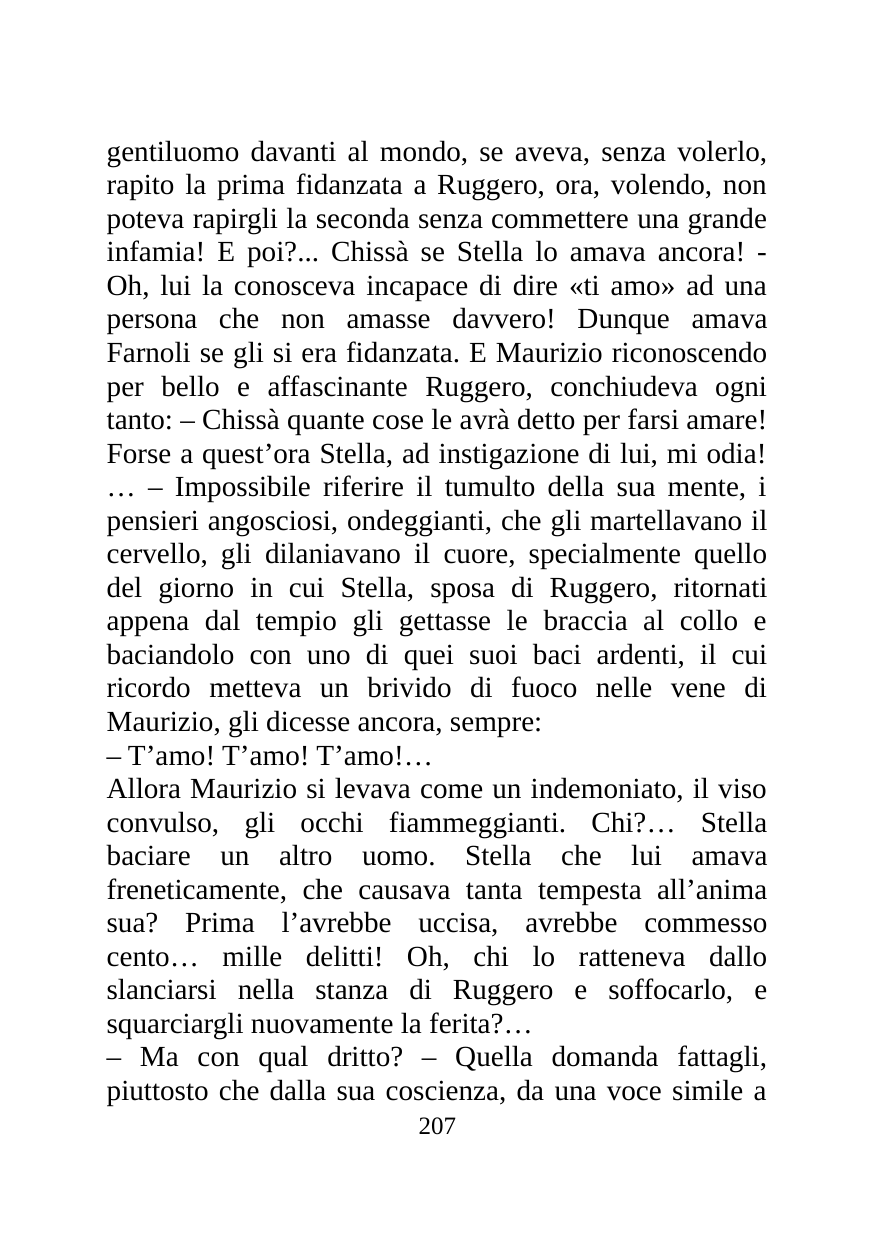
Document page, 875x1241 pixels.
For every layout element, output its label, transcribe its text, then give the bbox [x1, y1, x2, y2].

text – Ma con qual dritto? – Quella domanda fattagli, piuttosto che dalla sua coscienza, da una voce simile a [106, 1039, 768, 1107]
text – T’amo! T’amo! T’amo!… [106, 738, 768, 771]
text Allora Maurizio si levava come un indemoniato, il viso convulso, gli occhi fiammeggianti. Chi?… Stella baciare un altro uomo. Stella che lui amava freneticamente, che causava tanta tempesta all’anima sua? Prima l’avrebbe uccisa, avrebbe commesso cento… mille delitti! Oh, chi lo ratteneva dallo slanciarsi nella stanza di Ruggero e soffocarlo, e squarciargli nuovamente la ferita?… [106, 771, 768, 1039]
text gentiluomo davanti al mondo, se aveva, senza volerlo, rapito la prima fidanzata a Ruggero, ora, volendo, non poteva rapirgli la seconda senza commettere una grande infamia! E poi?... Chissà se Stella lo amava ancora! - Oh, lui la conosceva incapace di dire «ti amo» ad una persona che non amasse davvero! Dunque amava Farnoli se gli si era fidanzata. E Maurizio riconoscendo per bello e affascinante Ruggero, conchiudeva ogni tanto: – Chissà quante cose le avrà detto per farsi amare! Forse a quest’ora Stella, ad instigazione di lui, mi odia!… – Impossibile riferire il tumulto della sua mente, i pensieri angosciosi, ondeggianti, che gli martellavano il cervello, gli dilaniavano il cuore, specialmente quello del giorno in cui Stella, sposa di Ruggero, ritornati appena dal tempio gli gettasse le braccia al collo e baciandolo con uno di quei suoi baci ardenti, il cui ricordo metteva un brivido di fuoco nelle vene di Maurizio, gli dicesse ancora, sempre: [106, 134, 768, 738]
